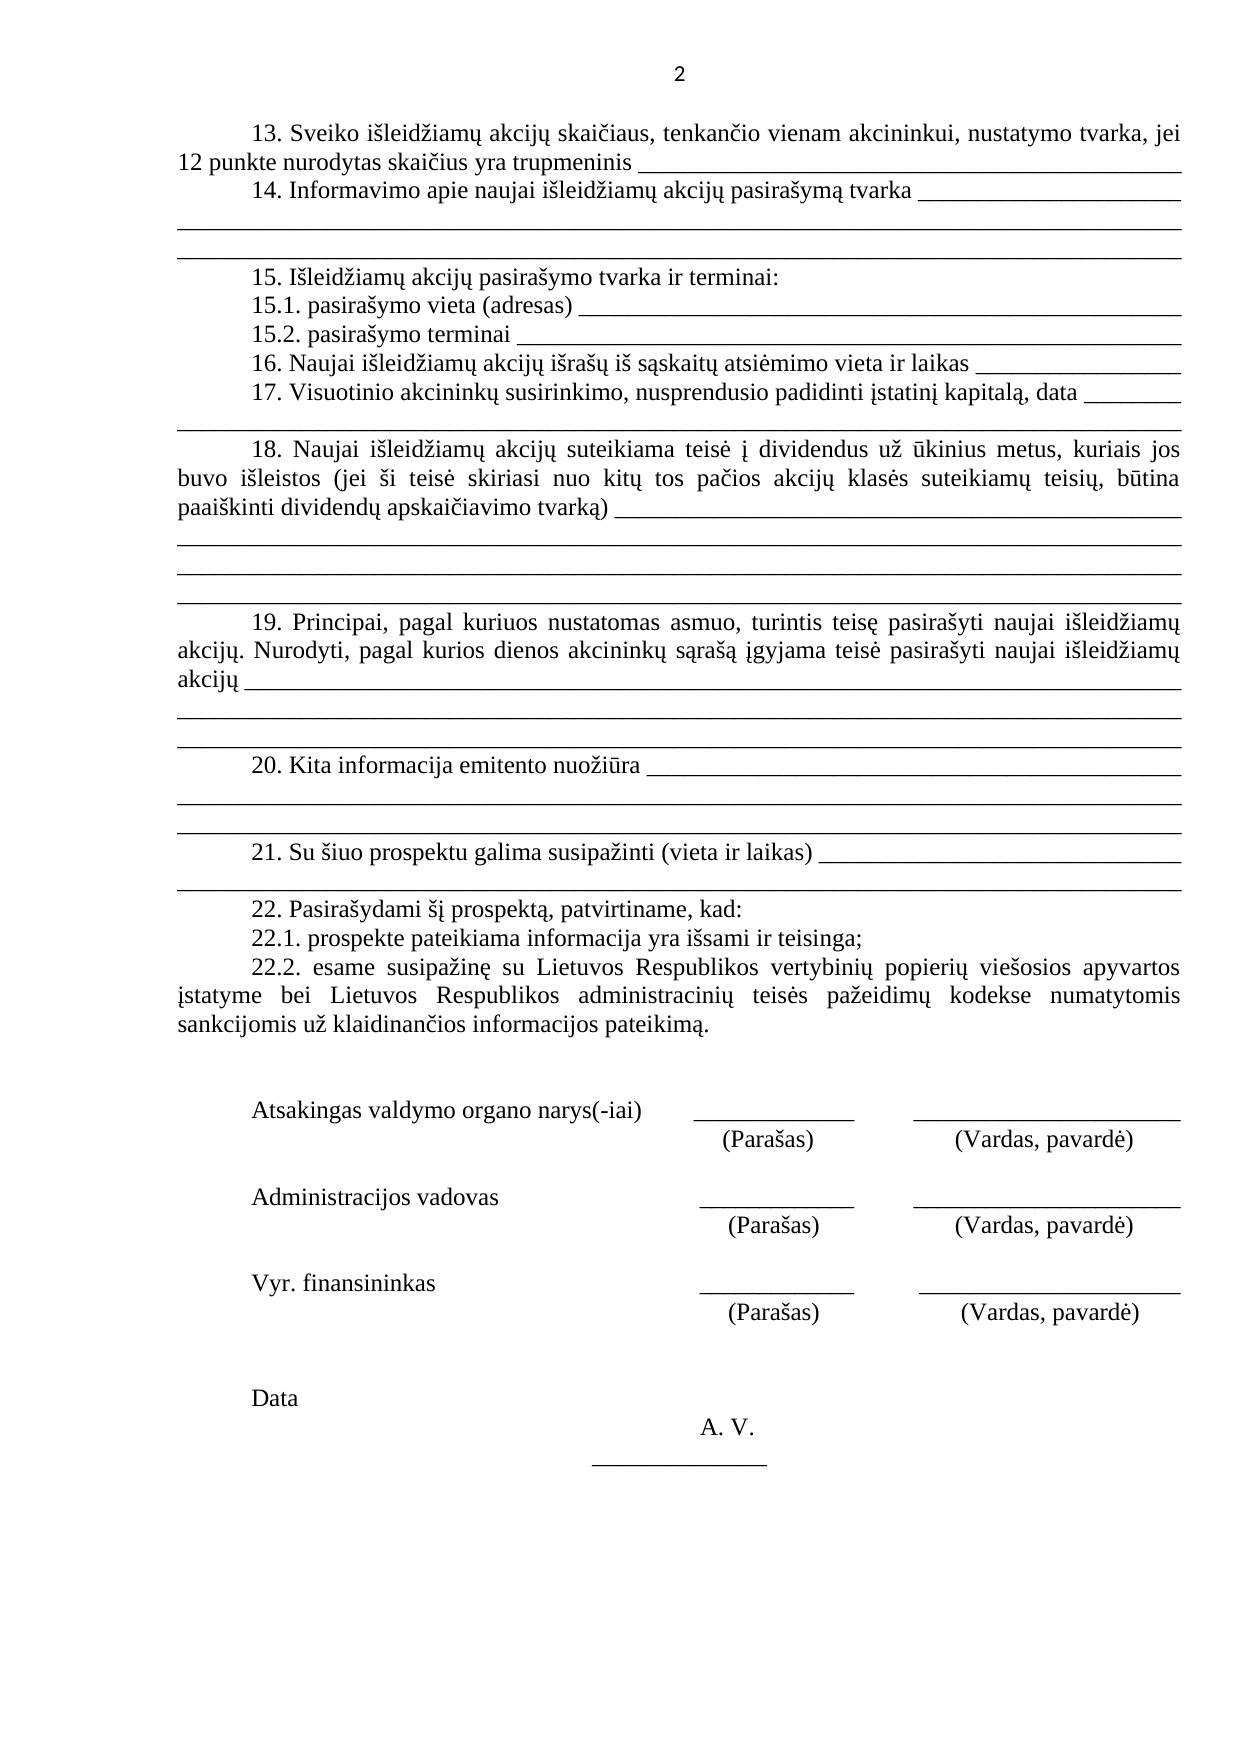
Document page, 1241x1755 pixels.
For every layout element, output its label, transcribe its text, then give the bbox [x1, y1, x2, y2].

text (Parašas) (Vardas, pavardė) [177, 1297, 1181, 1326]
text 15.2. pasirašymo terminai [177, 319, 1181, 348]
text 21. Su šiuo prospektu galima susipažinti (vieta ir laikas) [177, 837, 1181, 866]
text Administracijos vadovas [177, 1182, 1181, 1211]
text 18. Naujai išleidžiamų akcijų suteikiama teisė į dividendus už ūkinius metus, kuriais jos buvo išleistos (jei ši teisė skiriasi nuo kitų tos pačios akcijų klasės suteikiamų teisių, būtina paaiškinti dividendų apskaičiavimo tvarką) [177, 434, 1181, 521]
text 13. Sveiko išleidžiamų akcijų skaičiaus, tenkančio vienam akcininkui, nustatymo tvarka, jei 12 punkte nurodytas skaičius yra trupmeninis [177, 118, 1181, 176]
text (Parašas) (Vardas, pavardė) [177, 1211, 1181, 1239]
text (Parašas) (Vardas, pavardė) [177, 1124, 1181, 1153]
text Data [177, 1383, 1181, 1412]
text A. V. [177, 1412, 1181, 1441]
text 19. Principai, pagal kuriuos nustatomas asmuo, turintis teisę pasirašyti naujai išleidžiamų akcijų. Nurodyti, pagal kurios dienos akcininkų sąrašą įgyjama teisė pasirašyti naujai išleidžiamų akcijų [177, 607, 1181, 693]
text Atsakingas valdymo organo narys(-iai) [177, 1096, 1181, 1124]
text 15. Išleidžiamų akcijų pasirašymo tvarka ir terminai: [177, 262, 1181, 291]
text 17. Visuotinio akcininkų susirinkimo, nusprendusio padidinti įstatinį kapitalą, data [177, 377, 1181, 406]
text 16. Naujai išleidžiamų akcijų išrašų iš sąskaitų atsiėmimo vieta ir laikas [177, 348, 1181, 377]
text ______________ [177, 1441, 1181, 1469]
text 20. Kita informacija emitento nuožiūra [177, 751, 1181, 779]
text 14. Informavimo apie naujai išleidžiamų akcijų pasirašymą tvarka [177, 176, 1181, 204]
text 22. Pasirašydami šį prospektą, patvirtiname, kad: [177, 894, 1181, 923]
text 15.1. pasirašymo vieta (adresas) [177, 291, 1181, 319]
text 22.2. esame susipažinę su Lietuvos Respublikos vertybinių popierių viešosios apyvartos įstatyme bei Lietuvos Respublikos administracinių teisės pažeidimų kodekse numatytomis sankcijomis už klaidinančios informacijos pateikimą. [177, 952, 1181, 1038]
text 22.1. prospekte pateikiama informacija yra išsami ir teisinga; [177, 923, 1181, 952]
text Vyr. finansininkas [177, 1268, 1181, 1297]
